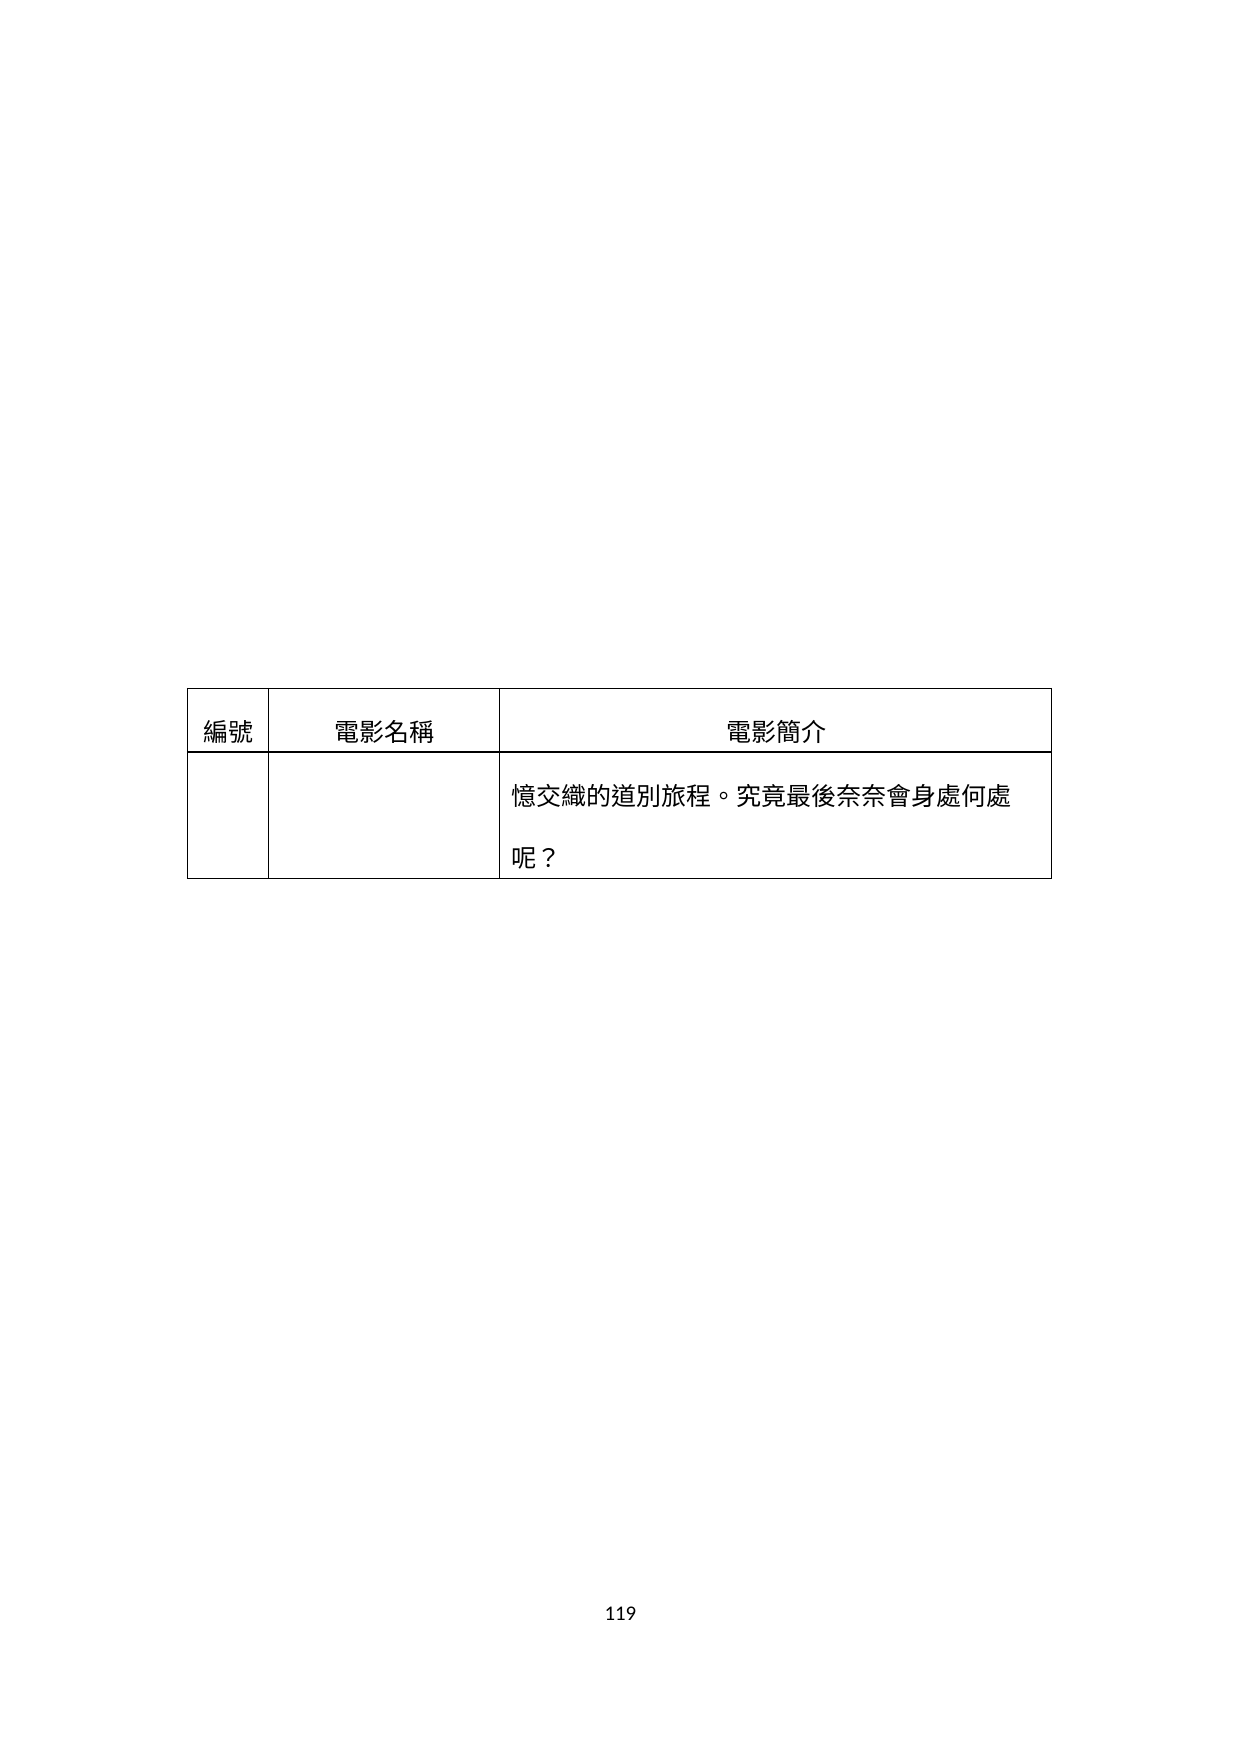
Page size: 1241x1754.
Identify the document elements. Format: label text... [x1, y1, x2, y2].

table_header 編號 [188, 689, 268, 751]
table_cell [269, 753, 499, 877]
table_header 電影簡介 [500, 689, 1051, 751]
table_header 電影名稱 [269, 689, 499, 751]
table_cell 憶交織的道別旅程。究竟最後奈奈會身處何處呢？ [500, 753, 1051, 877]
table_cell [188, 753, 268, 877]
